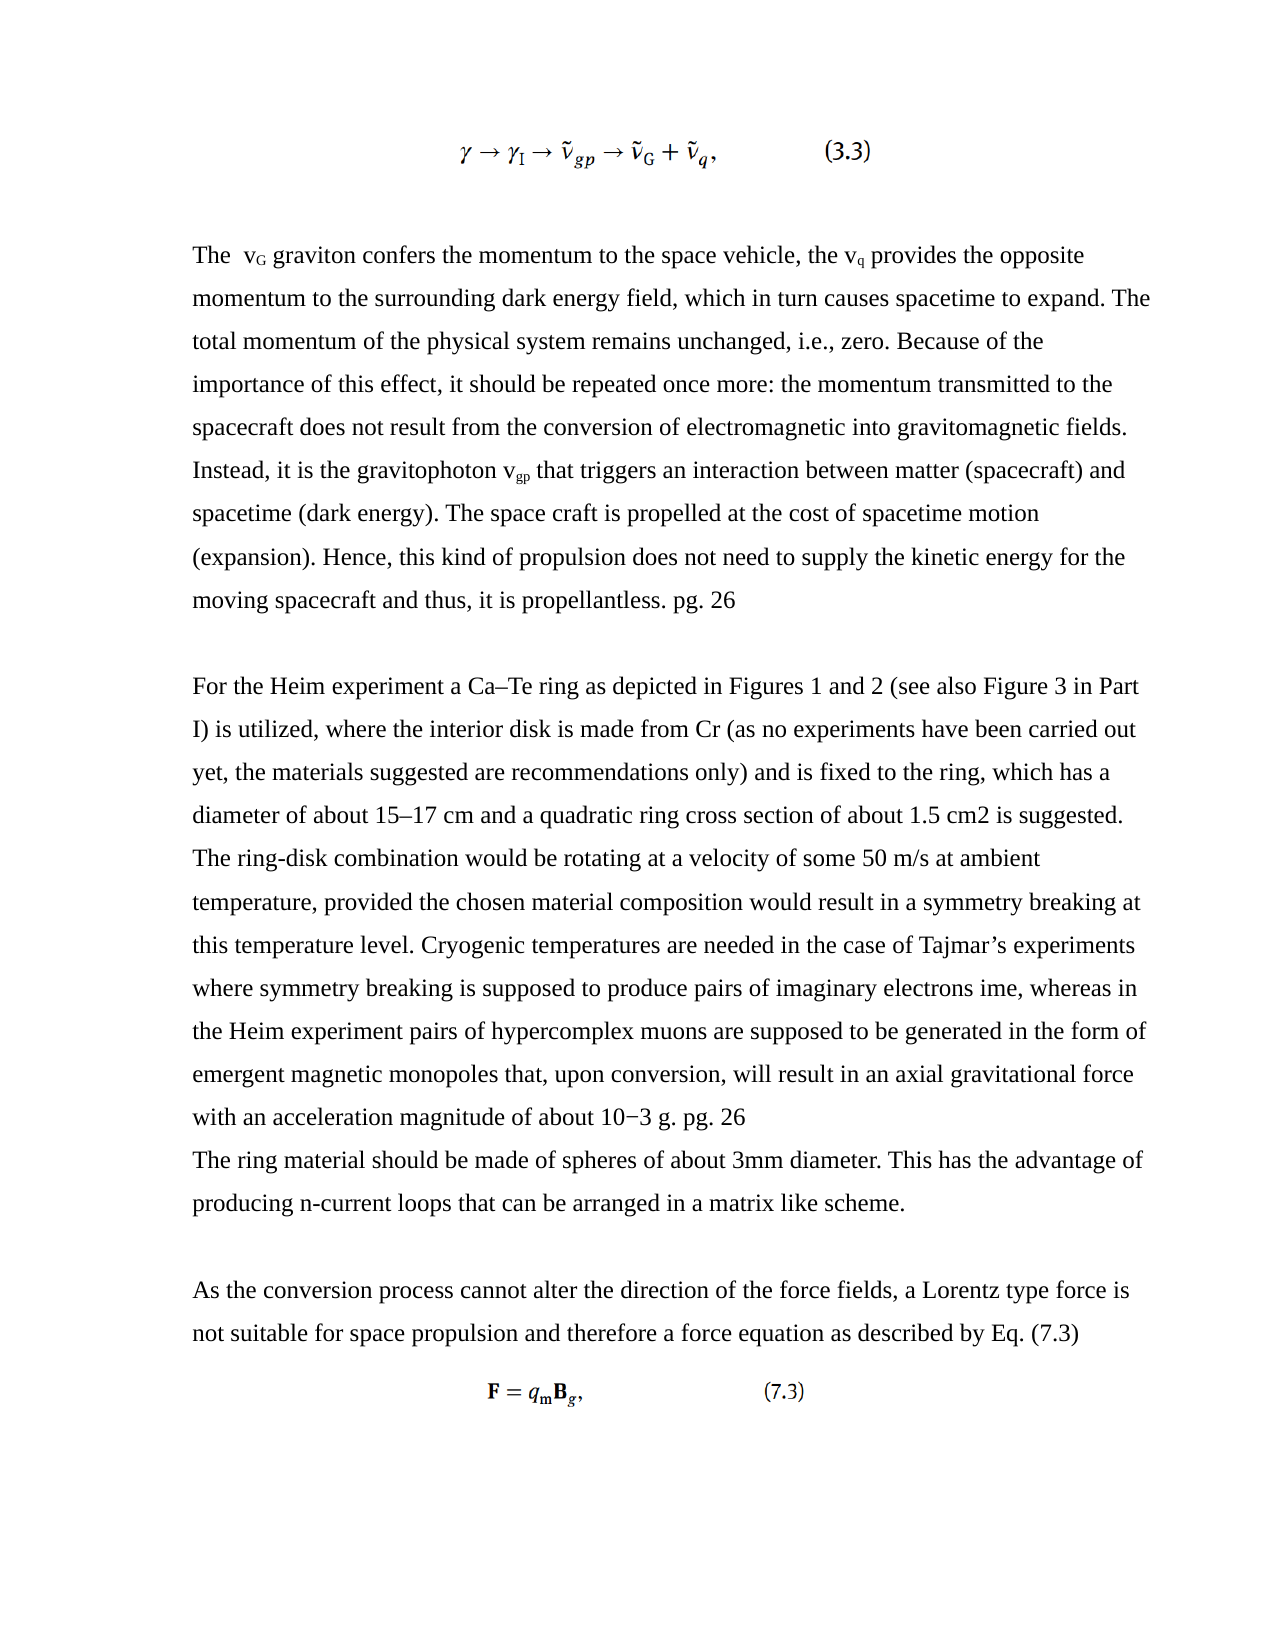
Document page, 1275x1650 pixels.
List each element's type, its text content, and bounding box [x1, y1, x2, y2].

text The ring material should be made of spheres of about 3mm diameter. This has the advantage of producing n-current loops that can be arranged in a matrix like scheme. [192, 1145, 1157, 1217]
text For the Heim experiment a Ca–Te ring as depicted in Figures 1 and 2 (see also Figure 3 in Part I) is utilized, where the interior disk is made from Cr (as no experiments have been carried out yet, the materials suggested are recommendations only) and is fixed to the ring, which has a diameter of about 15–17 cm and a quadratic ring cross section of about 1.5 cm2 is suggested. The ring-disk combination would be rotating at a velocity of some 50 m/s at ambient temperature, provided the chosen material composition would result in a symmetry breaking at this temperature level. Cryogenic temperatures are needed in the case of Tajmar’s experiments where symmetry breaking is supposed to produce pairs of imaginary electrons ime, whereas in the Heim experiment pairs of hypercomplex muons are supposed to be generated in the form of emergent magnetic monopoles that, upon conversion, will result in an axial gravitational force with an acceleration magnitude of about 10−3 g. pg. 26 [192, 671, 1157, 1131]
text As the conversion process cannot alter the direction of the force fields, a Lorentz type force is not suitable for space propulsion and therefore a force equation as described by Eq. (7.3) [192, 1275, 1157, 1347]
picture [392, 118, 883, 183]
list The vG graviton confers the momentum to the space vehicle, the vq provides the opposite momentum to the surrounding dark energy field, which in turn causes spacetime to expand. The total momentum of the physical system remains unchanged, i.e., zero. Because of the importance of this effect, it should be repeated once more: the momentum transmitted to the spacecraft does not result from the conversion of electromagnetic into gravitomagnetic fields. Instead, it is the gravitophoton vgp that triggers an interaction between matter (spacecraft) and spacetime (dark energy). The space craft is propelled at the cost of spacetime motion (expansion). Hence, this kind of propulsion does not need to supply the kinetic energy for the moving spacecraft and thus, it is propellantless. pg. 26 [192, 240, 1157, 613]
picture [465, 1361, 810, 1422]
